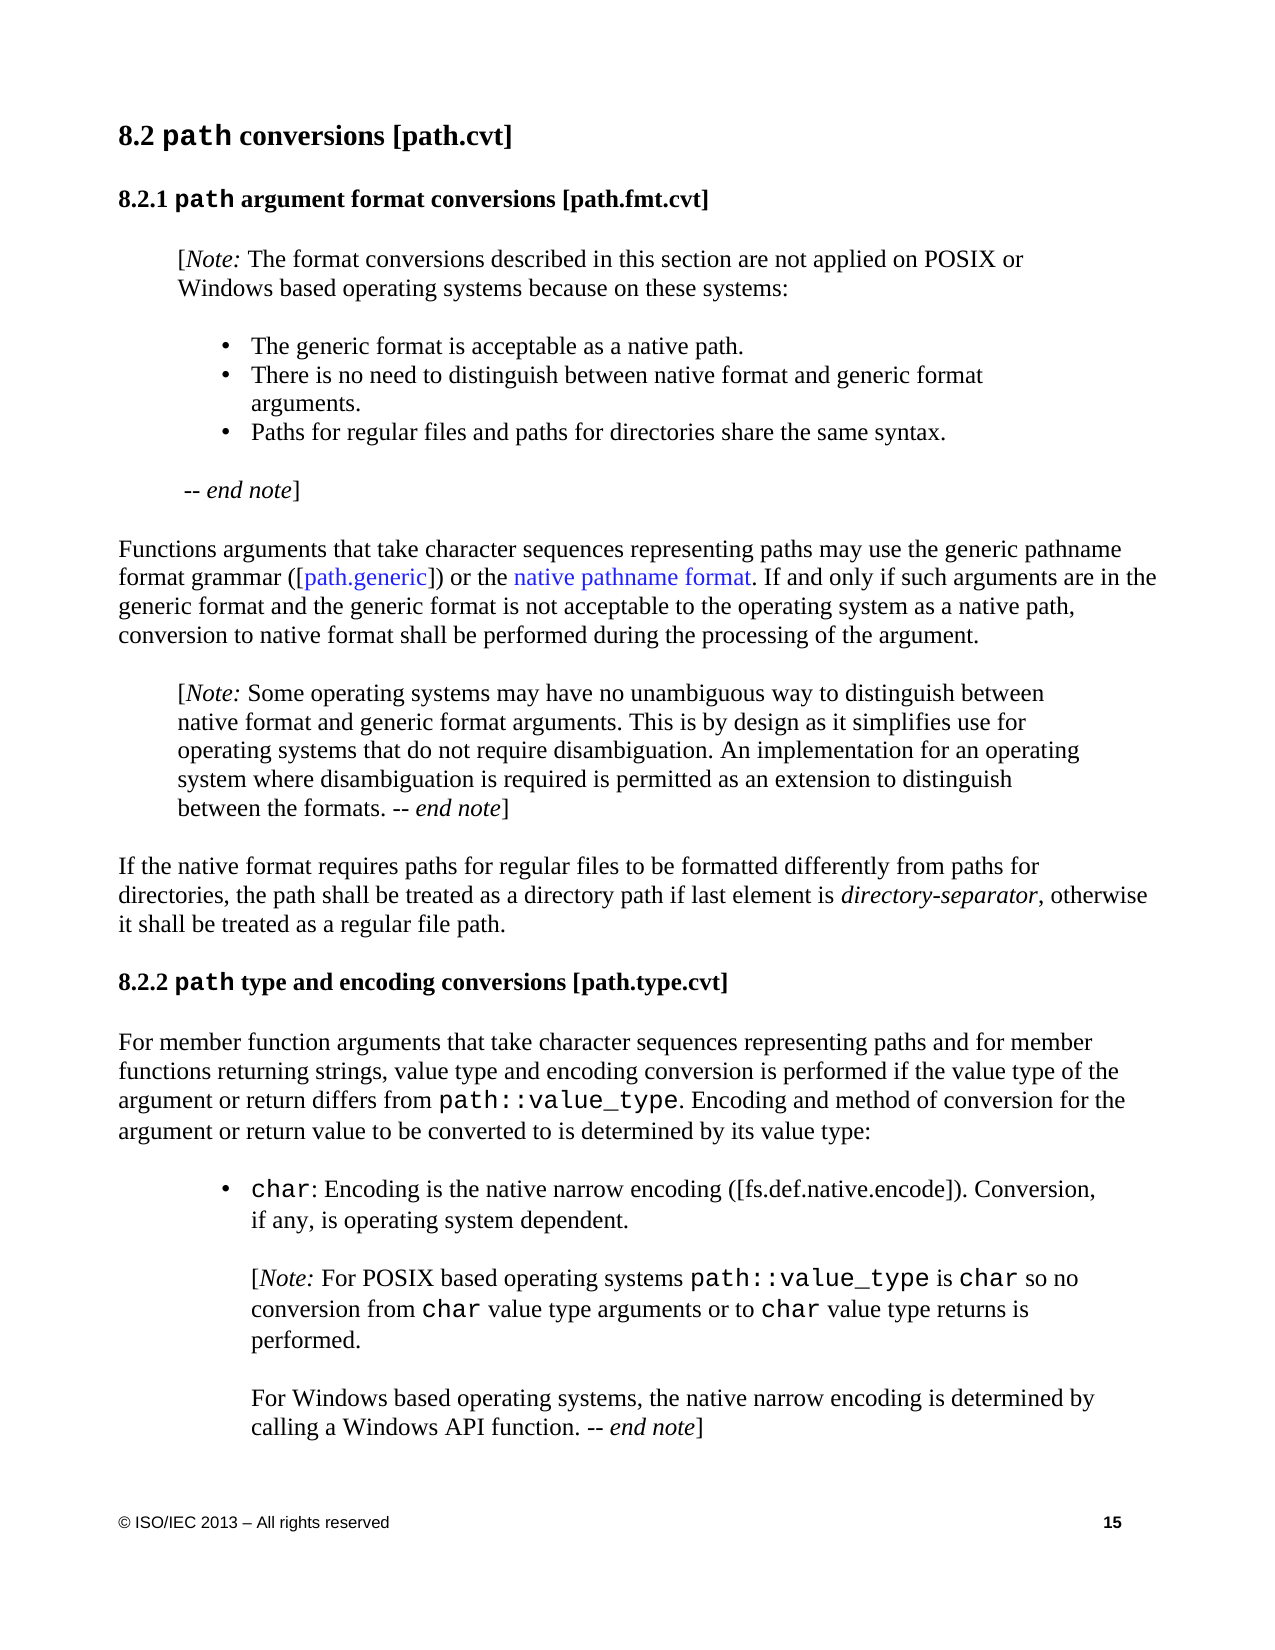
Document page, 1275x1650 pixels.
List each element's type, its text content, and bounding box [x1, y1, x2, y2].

subtitle 8.2.1 path argument format conversions [path.fmt.cvt] [118, 184, 1157, 214]
text [Note: The format conversions described in this section are not applied on POSIX or Windows based operating systems because on these systems: [177, 244, 1098, 301]
list The generic format is acceptable as a native path. [221, 331, 1098, 360]
list For Windows based operating systems, the native narrow encoding is determined by calling a Windows API function. -- end note] [221, 1383, 1098, 1440]
list Paths for regular files and paths for directories share the same syntax. [221, 417, 1098, 446]
text For member function arguments that take character sequences representing paths and for member functions returning strings, value type and encoding conversion is performed if the value type of the argument or return differs from path::value_type. Encoding and method of conversion for the argument or return value to be converted to is determined by its value type: [118, 1027, 1157, 1144]
text [Note: Some operating systems may have no unambiguous way to distinguish between native format and generic format arguments. This is by design as it simplifies use for operating systems that do not require disambiguation. An implementation for an operating system where disambiguation is required is permitted as an extension to distinguish between the formats. -- end note] [177, 678, 1098, 822]
list There is no need to distinguish between native format and generic format arguments. [221, 360, 1098, 417]
subtitle 8.2 path conversions [path.cvt] [118, 118, 1157, 154]
subtitle 8.2.2 path type and encoding conversions [path.type.cvt] [118, 967, 1157, 998]
list char: Encoding is the native narrow encoding ([fs.def.native.encode]). Conversion, if any, is operating system dependent. [221, 1174, 1098, 1233]
text -- end note] [177, 475, 1098, 504]
text Functions arguments that take character sequences representing paths may use the generic pathname format grammar ([path.generic]) or the native pathname format. If and only if such arguments are in the generic format and the generic format is not acceptable to the operating system as a native path, conversion to native format shall be performed during the processing of the argument. [118, 534, 1157, 649]
list [Note: For POSIX based operating systems path::value_type is char so no conversion from char value type arguments or to char value type returns is performed. [221, 1263, 1098, 1353]
text If the native format requires paths for regular files to be formatted differently from paths for directories, the path shall be treated as a directory path if last element is directory-separator, otherwise it shall be treated as a regular file path. [118, 851, 1157, 938]
